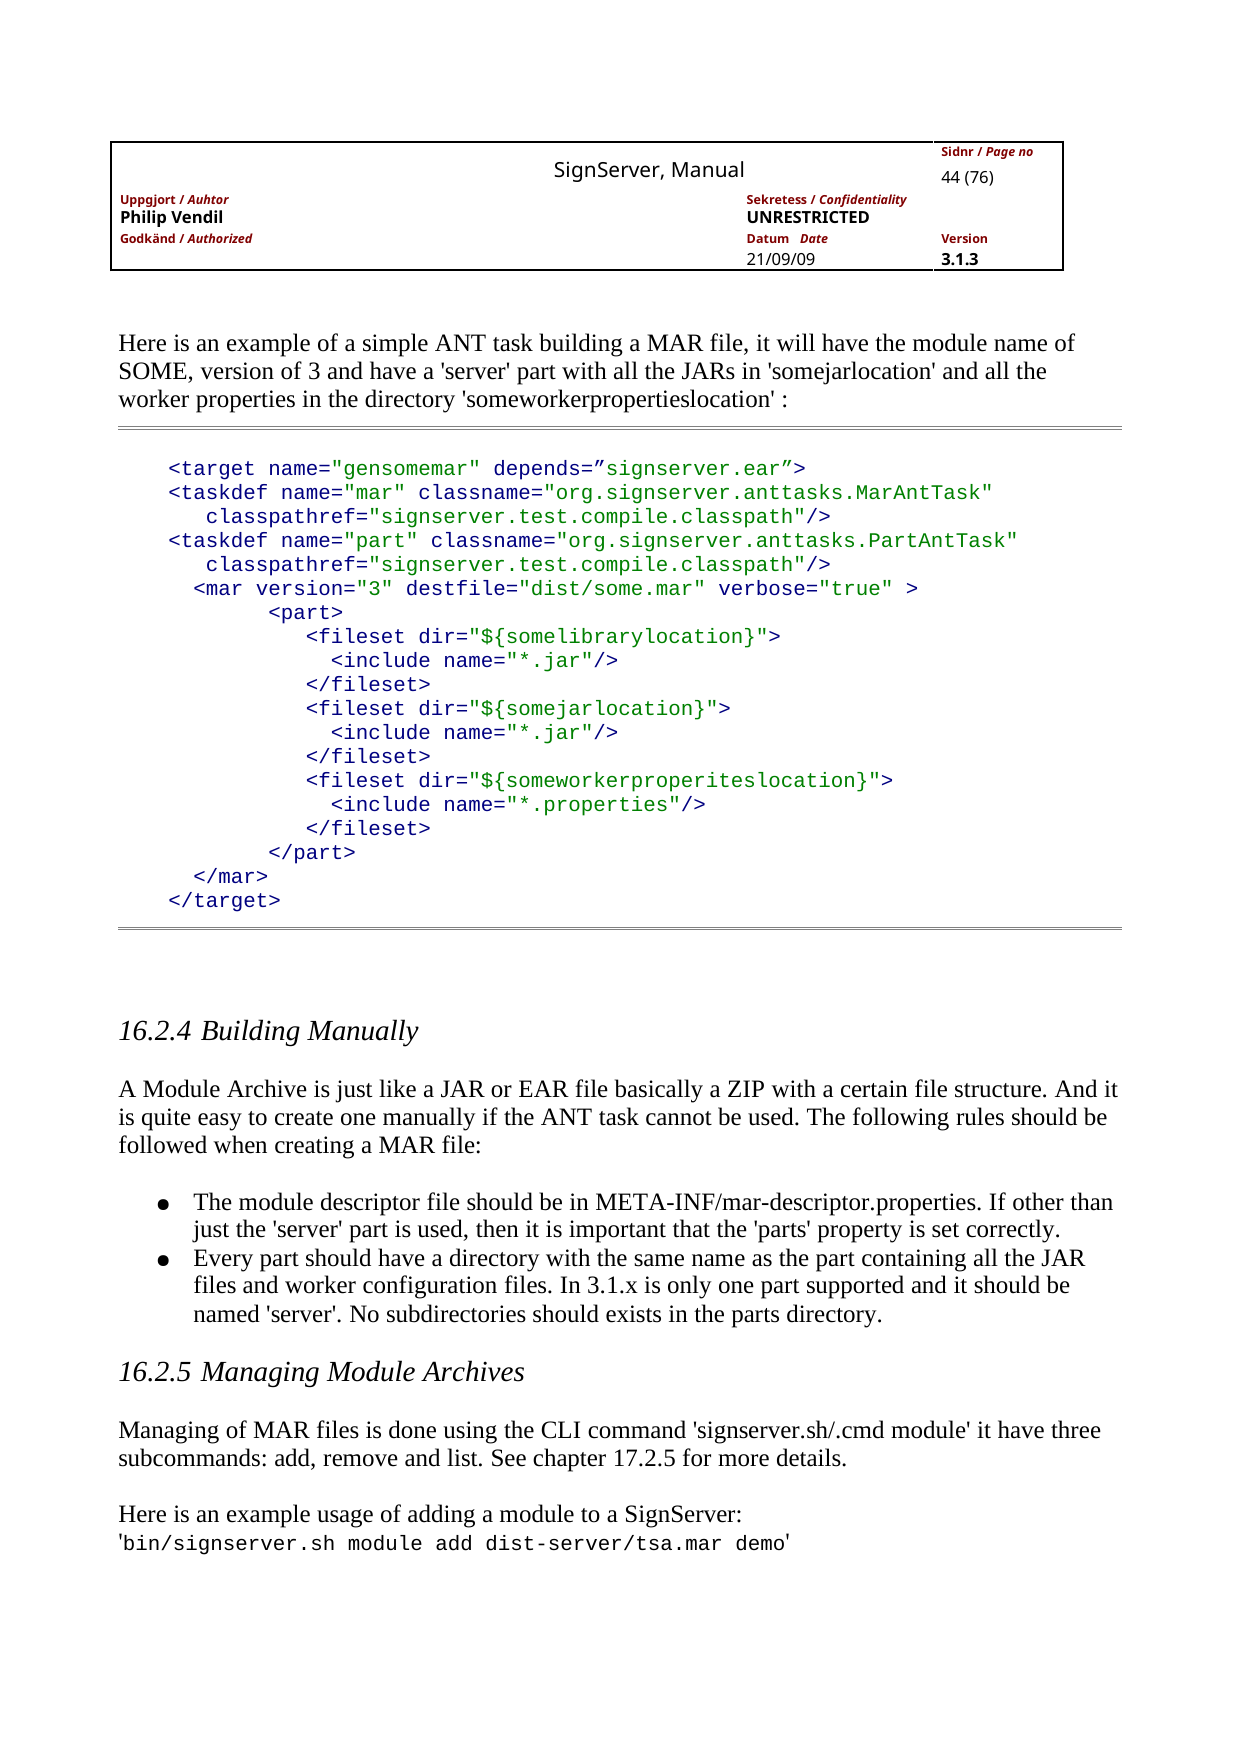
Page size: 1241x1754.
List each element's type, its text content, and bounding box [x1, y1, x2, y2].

text <taskdef name="mar" classname="org.signserver.anttasks.MarAntTask" [118, 482, 1122, 506]
text </fileset> [118, 818, 1122, 842]
text <fileset dir="${somejarlocation}"> [118, 698, 1122, 722]
text Here is an example usage of adding a module to a SignServer: [118, 1500, 1122, 1528]
text <include name="*.jar"/> [118, 722, 1122, 746]
text <fileset dir="${someworkerproperiteslocation}"> [118, 770, 1122, 794]
text </mar> [118, 866, 1122, 889]
text classpathref="signserver.test.compile.classpath"/> [118, 554, 1122, 578]
text Here is an example of a simple ANT task building a MAR file, it will have the module name of SOME, version of 3 and have a 'server' part with all the JARs in 'somejarlocation' and all the worker properties in the directory 'someworkerpropertieslocation' : [118, 329, 1122, 413]
text </target> [118, 889, 1122, 913]
text Managing of MAR files is done using the CLI command 'signserver.sh/.cmd module' it have three subcommands: add, remove and list. See chapter 17.2.5 for more details. [118, 1416, 1122, 1472]
text <taskdef name="part" classname="org.signserver.anttasks.PartAntTask" [118, 530, 1122, 554]
text <fileset dir="${somelibrarylocation}"> [118, 626, 1122, 650]
text <target name="gensomemar" depends=”signserver.ear”> [118, 458, 1122, 482]
list The module descriptor file should be in META-INF/mar-descriptor.properties. If other than just the 'server' part is used, then it is important that the 'parts' property is set correctly. [156, 1187, 1122, 1243]
text classpathref="signserver.test.compile.classpath"/> [118, 506, 1122, 530]
text <part> [118, 602, 1122, 626]
text A Module Archive is just like a JAR or EAR file basically a ZIP with a certain file structure. And it is quite easy to create one manually if the ANT task cannot be used. The following rules should be followed when creating a MAR file: [118, 1075, 1122, 1159]
text </fileset> [118, 746, 1122, 770]
text <include name="*.jar"/> [118, 650, 1122, 674]
text <mar version="3" destfile="dist/some.mar" verbose="true" > [118, 578, 1122, 602]
text </fileset> [118, 674, 1122, 698]
text </part> [118, 842, 1122, 866]
subtitle Building Manually [118, 1015, 1122, 1047]
subtitle Managing Module Archives [118, 1356, 1122, 1388]
text 'bin/signserver.sh module add dist-server/tsa.mar demo' [118, 1528, 1122, 1557]
list Every part should have a directory with the same name as the part containing all the JAR files and worker configuration files. In 3.1.x is only one part supported and it should be named 'server'. No subdirectories should exists in the parts directory. [156, 1243, 1122, 1327]
text <include name="*.properties"/> [118, 794, 1122, 818]
